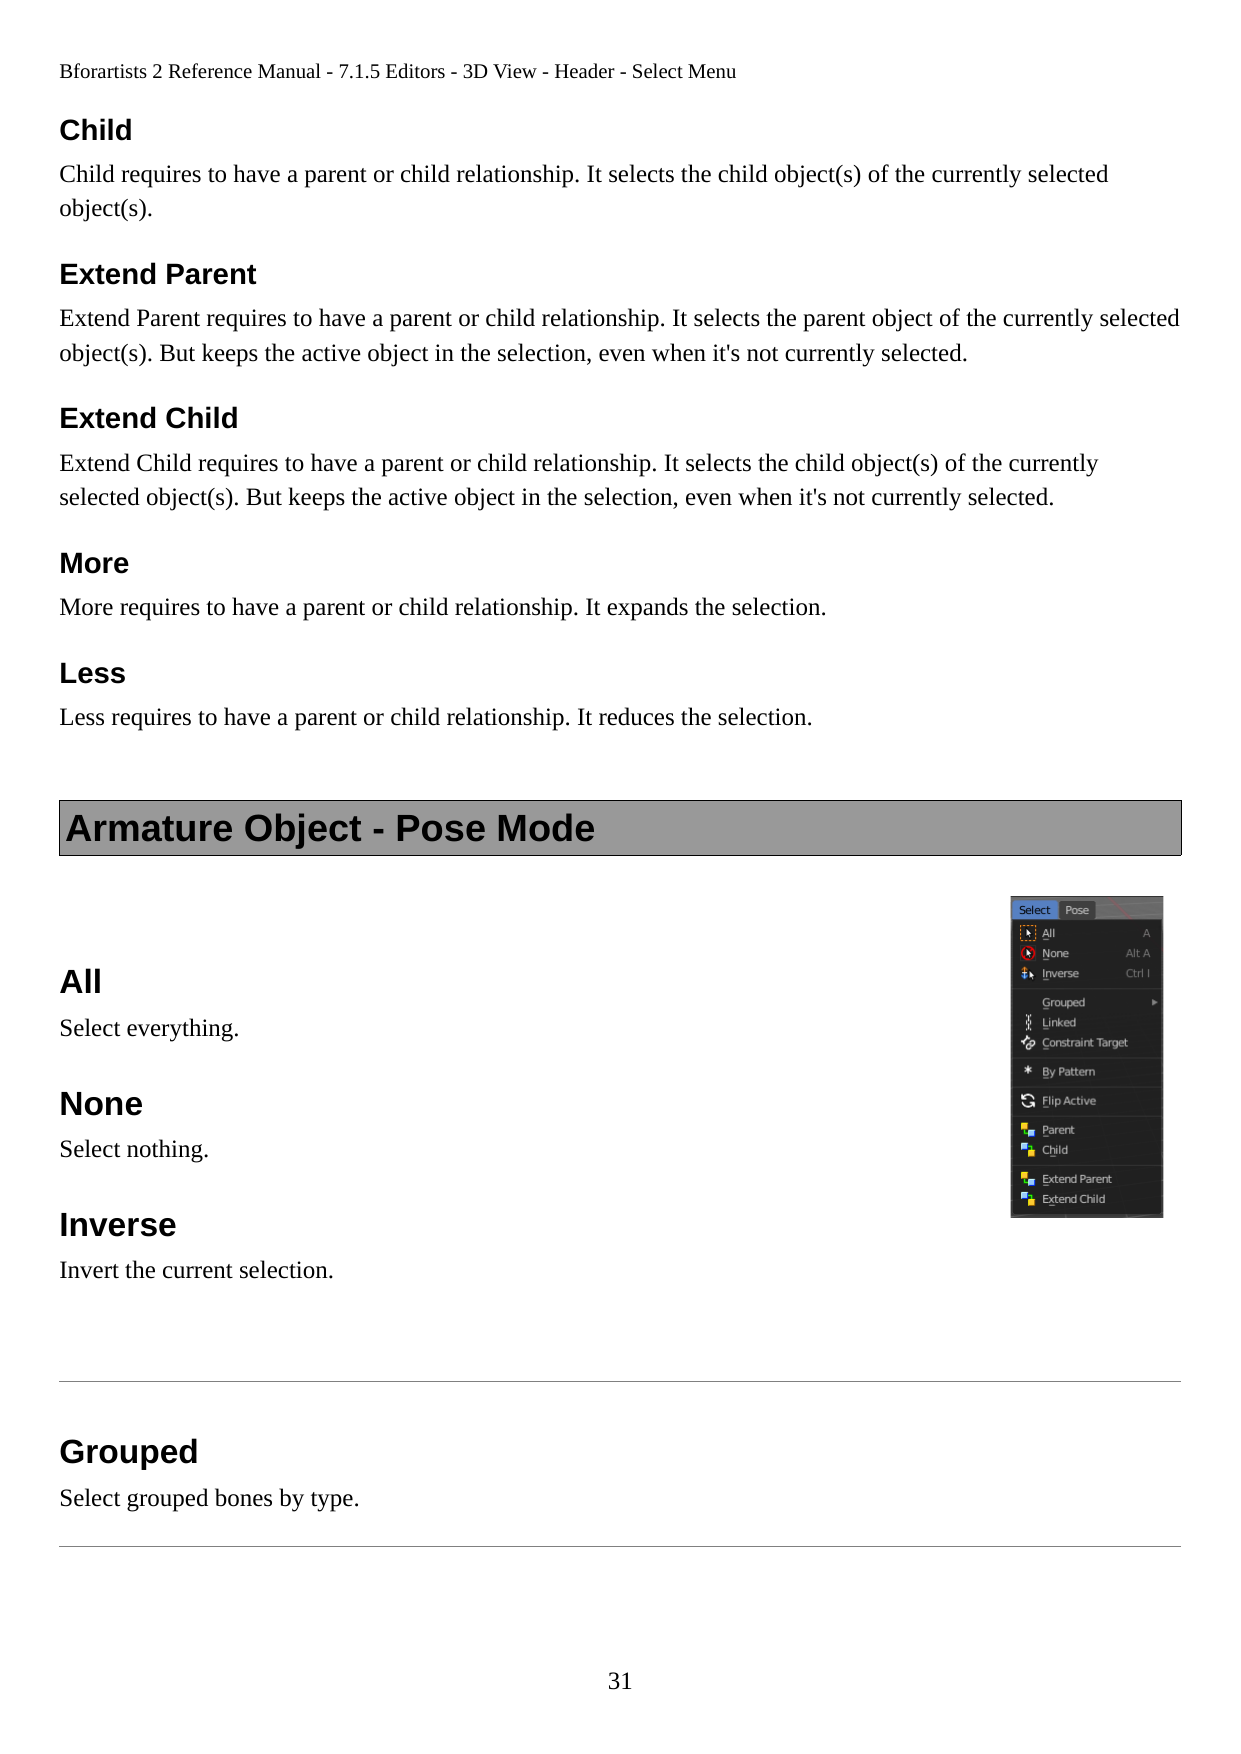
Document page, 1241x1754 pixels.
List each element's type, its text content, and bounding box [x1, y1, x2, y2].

text More requires to have a parent or child relationship. It expands the selection. [59, 592, 1181, 621]
text Child requires to have a parent or child relationship. It selects the child object(s) of the currently selected object(s). [59, 159, 1181, 222]
text Extend Parent requires to have a parent or child relationship. It selects the parent object of the currently selected object(s). But keeps the active object in the selection, even when it's not currently selected. [59, 303, 1181, 366]
text Less requires to have a parent or child relationship. It reduces the selection. [59, 702, 1181, 731]
text [1164, 1013, 1181, 1042]
text Invert the current selection. [59, 1256, 1181, 1284]
subtitle Extend Parent [59, 257, 1181, 291]
text Select everything. [59, 1013, 1010, 1042]
subtitle None [59, 1083, 1010, 1122]
text [1164, 1134, 1181, 1163]
subtitle All [59, 962, 1010, 1001]
subtitle [1164, 1083, 1181, 1122]
text Select grouped bones by type. [59, 1483, 1181, 1512]
subtitle More [59, 546, 1181, 579]
subtitle Inverse [59, 1204, 1181, 1243]
table_header Armature Object - Pose Mode [60, 801, 1181, 855]
text Extend Child requires to have a parent or child relationship. It selects the child object(s) of the currently selected object(s). But keeps the active object in the selection, even when it's not currently selected. [59, 448, 1181, 511]
picture [1010, 896, 1164, 1218]
subtitle Grouped [59, 1432, 1181, 1470]
subtitle Extend Child [59, 401, 1181, 435]
subtitle [1164, 962, 1181, 1001]
subtitle Child [59, 113, 1181, 146]
text Select nothing. [59, 1134, 1010, 1163]
subtitle Less [59, 656, 1181, 689]
